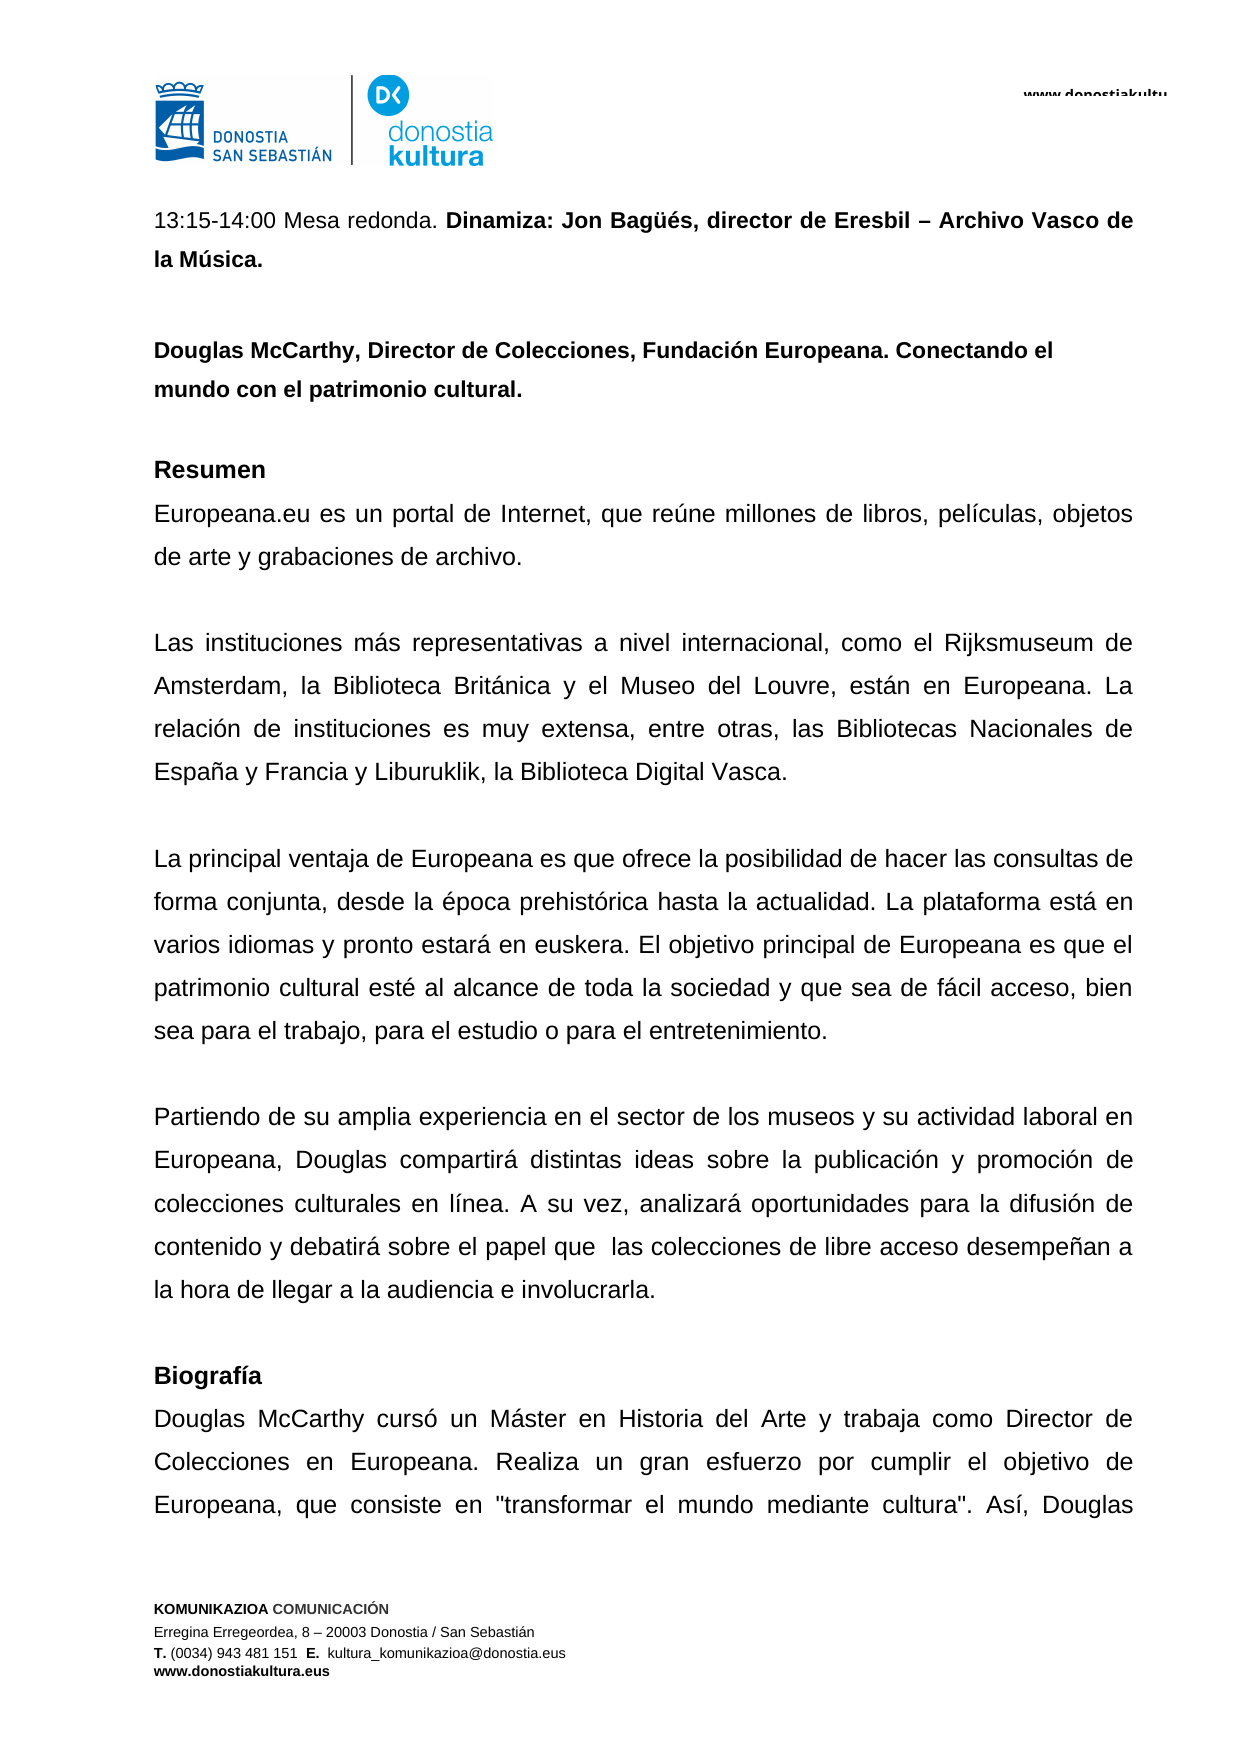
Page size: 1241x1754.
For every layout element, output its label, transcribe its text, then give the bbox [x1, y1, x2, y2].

text Europeana.eu es un portal de Internet, que reúne millones de libros, películas, objetos de arte y grabaciones de archivo. [153, 498, 1135, 570]
text Douglas McCarthy cursó un Máster en Historia del Arte y trabaja como Director de Colecciones en Europeana. Realiza un gran esfuerzo por cumplir el objetivo de Europeana, que consiste en "transformar el mundo mediante cultura". Así, Douglas [153, 1404, 1135, 1519]
text Partiendo de su amplia experiencia en el sector de los museos y su actividad laboral en Europeana, Douglas compartirá distintas ideas sobre la publicación y promoción de colecciones culturales en línea. A su vez, analizará oportunidades para la difusión de contenido y debatirá sobre el papel que las colecciones de libre acceso desempeñan a la hora de llegar a la audiencia e involucrarla. [153, 1102, 1135, 1303]
text Biografía [153, 1361, 1135, 1390]
picture [155, 75, 493, 166]
text Resumen [153, 455, 1135, 484]
picture [377, 87, 389, 103]
text Douglas McCarthy, Director de Colecciones, Fundación Europeana. Conectando el mundo con el patrimonio cultural. [153, 337, 1135, 403]
text La principal ventaja de Europeana es que ofrece la posibilidad de hacer las consultas de forma conjunta, desde la época prehistórica hasta la actualidad. La plataforma está en varios idiomas y pronto estará en euskera. El objetivo principal de Europeana es que el patrimonio cultural esté al alcance de toda la sociedad y que sea de fácil acceso, bien sea para el trabajo, para el estudio o para el entretenimiento. [153, 843, 1135, 1045]
picture [393, 87, 399, 103]
text 13:15-14:00 Mesa redonda. Dinamiza: Jon Bagüés, director de Eresbil – Archivo Vasco de la Música. [153, 207, 1135, 273]
text Las instituciones más representativas a nivel internacional, como el Rijksmuseum de Amsterdam, la Biblioteca Británica y el Museo del Louvre, están en Europeana. La relación de instituciones es muy extensa, entre otras, las Bibliotecas Nacionales de España y Francia y Liburuklik, la Biblioteca Digital Vasca. [153, 628, 1135, 786]
